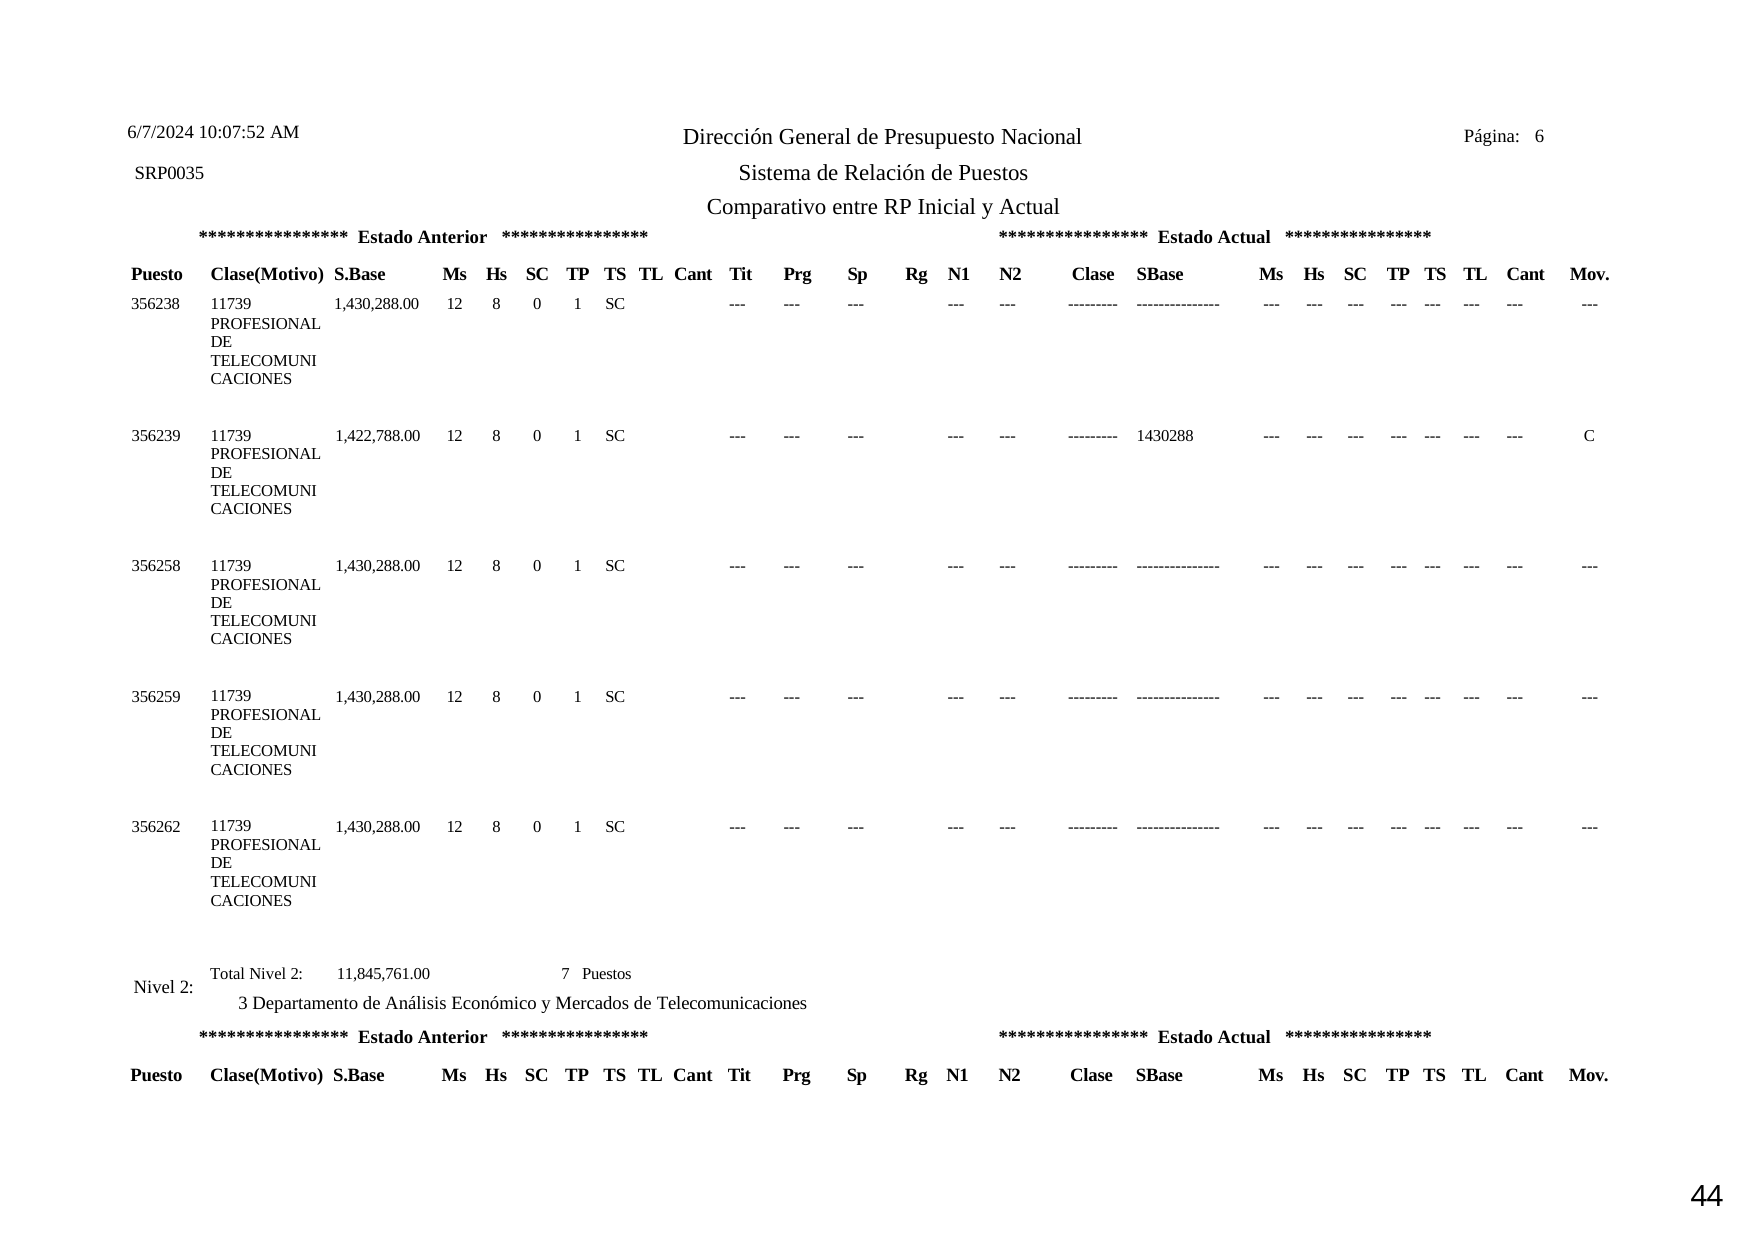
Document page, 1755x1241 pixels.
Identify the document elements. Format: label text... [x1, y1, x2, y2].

table_cell 1 [558, 291, 597, 315]
table_cell SC [597, 668, 632, 798]
table_cell --- [829, 408, 886, 538]
table_cell SC [597, 291, 632, 315]
table_cell 12 [432, 668, 476, 798]
table_cell 1,430,288.00 [329, 799, 432, 910]
table_cell --- [1293, 291, 1334, 315]
text Nivel 2: [133, 976, 194, 997]
table_header Hs [1293, 264, 1334, 291]
table_header N1 [937, 264, 984, 291]
table_cell [329, 315, 432, 408]
table_cell 356238 11739 1,430,288.00 12 [126, 291, 476, 315]
table_header Cant [1498, 264, 1558, 291]
table_cell [1044, 315, 1126, 408]
table_cell --- [984, 291, 1044, 315]
table_cell 11739 PROFESIONAL DE TELECOMUNI CACIONES [196, 408, 329, 538]
table_header Clase [1044, 264, 1126, 291]
table_cell 1430288 [1126, 408, 1239, 538]
table_cell [476, 315, 516, 408]
table_cell --- [768, 799, 829, 910]
table_cell --- [1418, 538, 1455, 668]
table_cell --- [886, 799, 984, 910]
table_cell --- [768, 408, 829, 538]
text Total Nivel 2: 11,845,761.00 7 Puestos [210, 964, 1621, 983]
list Departamento de Análisis Económico y Mercados de Telecomunicaciones [238, 992, 1621, 1013]
table_cell [126, 315, 196, 408]
table_cell SC [597, 538, 632, 668]
table_header TL Cant [633, 264, 721, 291]
table_cell --- [886, 538, 984, 668]
table_cell [1293, 315, 1334, 408]
table_cell [1418, 315, 1455, 408]
table_cell 356259 [126, 668, 196, 798]
table_cell 1,430,288.00 [329, 668, 432, 798]
table_cell [1559, 315, 1616, 408]
table_cell --- [1498, 799, 1558, 910]
table_cell 11739 PROFESIONAL DE TELECOMUNI CACIONES [196, 538, 329, 668]
table_cell --- [1455, 538, 1498, 668]
table_header TL [1455, 264, 1498, 291]
table_cell --- [1455, 291, 1498, 315]
table_cell 8 [476, 538, 516, 668]
table_cell --------------- [1126, 291, 1239, 315]
table_header SBase [1126, 264, 1239, 291]
table_cell --- [1377, 799, 1417, 910]
table_header Mov. [1559, 264, 1616, 291]
table_cell [886, 315, 984, 408]
table_cell 0 [516, 291, 557, 315]
table_cell --- [1377, 538, 1417, 668]
table_cell [984, 315, 1044, 408]
table_cell --- [1418, 799, 1455, 910]
text **************** Estado Anterior **************** **************** Estado Actual **************** [198, 1026, 1621, 1047]
table_cell --- [1334, 799, 1377, 910]
table_cell [633, 291, 721, 315]
table_cell --- [829, 291, 886, 315]
text **************** Estado Anterior **************** **************** Estado Actual **************** [198, 226, 1621, 247]
table_header Hs [476, 264, 516, 291]
table_cell --- [1498, 538, 1558, 668]
table_cell --- [1334, 668, 1377, 798]
table_cell --- [984, 799, 1044, 910]
table_cell --------------- [1126, 538, 1239, 668]
table_cell --- [1559, 799, 1616, 910]
table_cell --- [829, 668, 886, 798]
table_cell [829, 315, 886, 408]
table_cell --------------- [1126, 668, 1239, 798]
table_cell 0 [516, 408, 557, 538]
table_header SC [1334, 264, 1377, 291]
table_cell --- [1559, 291, 1616, 315]
table_cell 11739 PROFESIONAL DE TELECOMUNI CACIONES [196, 668, 329, 798]
table_header TS [597, 264, 632, 291]
table_cell --- [1239, 799, 1293, 910]
table_header TP [558, 264, 597, 291]
table_cell 1,422,788.00 [329, 408, 432, 538]
table_cell --- [633, 538, 767, 668]
table_cell --- [1239, 538, 1293, 668]
table_cell [1334, 315, 1377, 408]
table_cell 1 [558, 799, 597, 910]
table_cell --------- [1044, 408, 1126, 538]
table_cell --------------- [1126, 799, 1239, 910]
table_cell [516, 315, 557, 408]
table_cell 8 [476, 799, 516, 910]
table_cell [1498, 315, 1558, 408]
table_header TS [1418, 264, 1455, 291]
table_cell --- [633, 408, 767, 538]
table_cell 1,430,288.00 [329, 538, 432, 668]
table_cell --- [1334, 538, 1377, 668]
table_cell --- [1377, 668, 1417, 798]
table_cell 8 [476, 668, 516, 798]
table_cell SC [597, 799, 632, 910]
table_cell 0 [516, 668, 557, 798]
table_header Ms [1239, 264, 1293, 291]
table_header Tit [721, 264, 767, 291]
table_cell --- [1239, 408, 1293, 538]
table_cell 8 [476, 408, 516, 538]
table_cell --- [1418, 291, 1455, 315]
table_cell SC [597, 408, 632, 538]
table_cell --- [1239, 291, 1293, 315]
table_cell --- [1293, 799, 1334, 910]
table_cell --- [1498, 408, 1558, 538]
table_cell --- [1559, 538, 1616, 668]
table_cell --- [1293, 408, 1334, 538]
table_cell [633, 315, 767, 408]
table_cell --- [1293, 668, 1334, 798]
table_cell 1 [558, 668, 597, 798]
table_header Rg [886, 264, 937, 291]
table_cell --- [1455, 668, 1498, 798]
table_cell 12 [432, 538, 476, 668]
table_header SC [516, 264, 557, 291]
table_cell --- [1455, 799, 1498, 910]
table_cell [558, 315, 597, 408]
table_cell [886, 291, 937, 315]
table_cell --------- [1044, 799, 1126, 910]
table_cell --- [1559, 668, 1616, 798]
table_cell --- [1239, 668, 1293, 798]
table_cell 356239 [126, 408, 196, 538]
table_cell --------- [1044, 538, 1126, 668]
table_cell --------- [1044, 668, 1126, 798]
table_cell --- [1418, 668, 1455, 798]
table_cell [1455, 315, 1498, 408]
table_cell --- [768, 668, 829, 798]
table_cell --- [633, 799, 767, 910]
table_cell 12 [432, 799, 476, 910]
table_cell [432, 315, 476, 408]
table_cell 1 [558, 408, 597, 538]
table_cell --- [1334, 408, 1377, 538]
table_cell [1377, 315, 1417, 408]
table_cell --- [937, 291, 984, 315]
table_cell --- [1498, 291, 1558, 315]
table_header Puesto Clase(Motivo) S.Base Ms [126, 264, 476, 291]
table_cell --------- [1044, 291, 1126, 315]
table_cell 356262 [126, 799, 196, 910]
table_cell --- [829, 799, 886, 910]
table_cell 356258 [126, 538, 196, 668]
table_cell --- [1455, 408, 1498, 538]
table_cell --- [768, 538, 829, 668]
table_header N2 [984, 264, 1044, 291]
text Puesto Clase(Motivo) S.Base Ms Hs SC TP TS TL Cant Tit Prg Sp Rg N1 N2 Clase SBase Ms Hs SC TP TS TL Cant Mov. [130, 1063, 1621, 1085]
table_cell --- [886, 408, 984, 538]
table_cell --- [721, 291, 767, 315]
table_cell --- [984, 408, 1044, 538]
table_cell 11739 PROFESIONAL DE TELECOMUNI CACIONES [196, 799, 329, 910]
table_cell --- [1334, 291, 1377, 315]
table_cell [597, 315, 632, 408]
table_cell --- [984, 538, 1044, 668]
table_cell PROFESIONAL DE TELECOMUNI CACIONES [196, 315, 329, 408]
table_header Prg [768, 264, 829, 291]
table_cell [768, 315, 829, 408]
table_cell 1 [558, 538, 597, 668]
table_cell 8 [476, 291, 516, 315]
table_cell --- [1293, 538, 1334, 668]
table_cell 0 [516, 799, 557, 910]
table_cell 12 [432, 408, 476, 538]
table_cell C [1559, 408, 1616, 538]
table_cell --- [633, 668, 767, 798]
table_cell [1239, 315, 1293, 408]
table_cell --- [768, 291, 829, 315]
table_cell --- [829, 538, 886, 668]
table_cell --- [984, 668, 1044, 798]
table_cell [1126, 315, 1239, 408]
table_header TP [1377, 264, 1417, 291]
table_header Sp [829, 264, 886, 291]
table_cell --- [1418, 408, 1455, 538]
table_cell --- [886, 668, 984, 798]
table_cell 0 [516, 538, 557, 668]
table_cell --- [1498, 668, 1558, 798]
table_cell --- [1377, 408, 1417, 538]
table_cell --- [1377, 291, 1417, 315]
